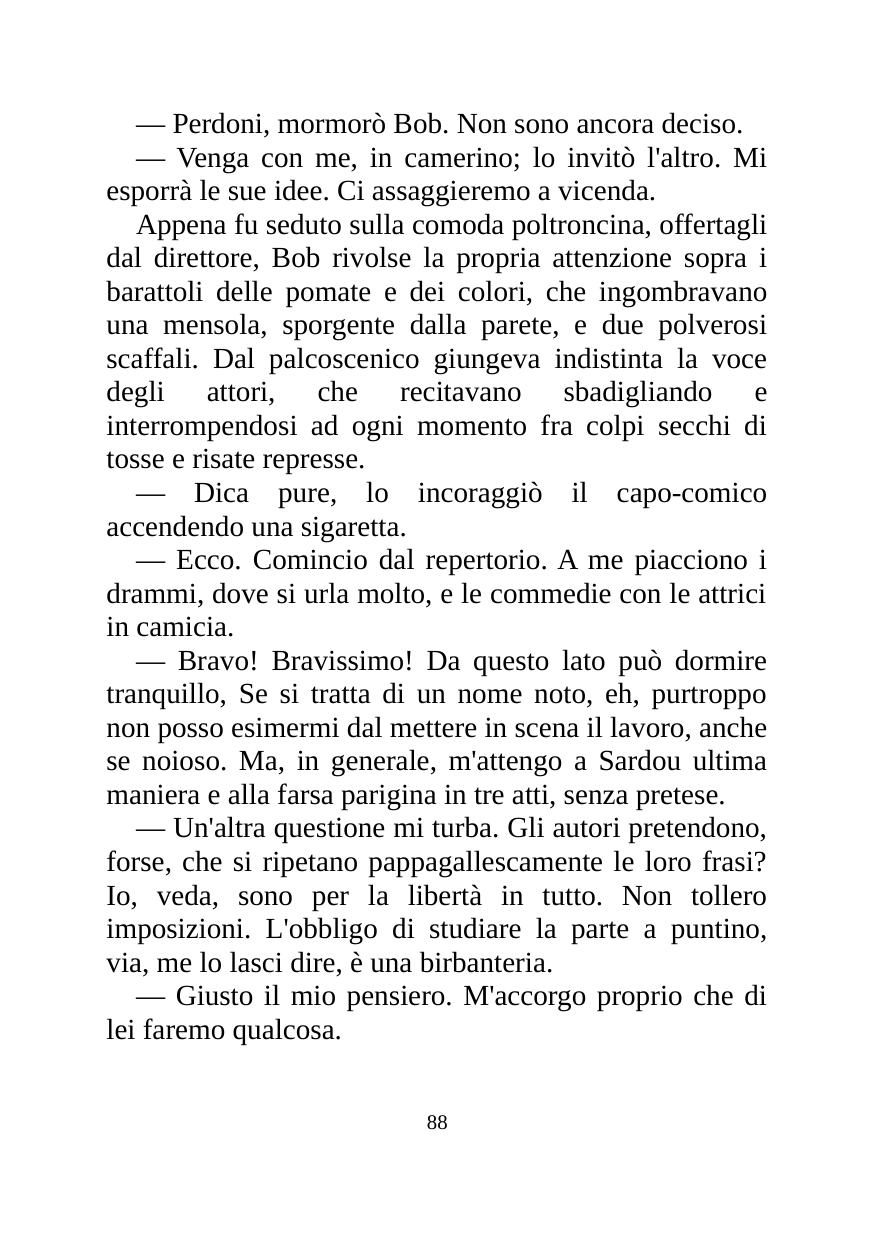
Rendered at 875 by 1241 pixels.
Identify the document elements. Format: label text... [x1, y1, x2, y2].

text — Bravo! Bravissimo! Da questo lato può dormire tranquillo, Se si tratta di un nome noto, eh, purtroppo non posso esimermi dal mettere in scena il lavoro, anche se noioso. Ma, in generale, m'attengo a Sardou ultima maniera e alla farsa parigina in tre atti, senza pretese. [106, 643, 768, 811]
text — Venga con me, in camerino; lo invitò l'altro. Mi esporrà le sue idee. Ci assaggieremo a vicenda. [106, 140, 768, 207]
text — Perdoni, mormorò Bob. Non sono ancora deciso. [106, 106, 768, 140]
text Appena fu seduto sulla comoda poltroncina, offertagli dal direttore, Bob rivolse la propria attenzione sopra i barattoli delle pomate e dei colori, che ingombravano una mensola, sporgente dalla parete, e due polverosi scaffali. Dal palcoscenico giungeva indistinta la voce degli attori, che recitavano sbadigliando e interrompendosi ad ogni momento fra colpi secchi di tosse e risate represse. [106, 207, 768, 475]
text — Ecco. Comincio dal repertorio. A me piacciono i drammi, dove si urla molto, e le commedie con le attrici in camicia. [106, 542, 768, 643]
text — Un'altra questione mi turba. Gli autori pretendono, forse, che si ripetano pappagallescamente le loro frasi? Io, veda, sono per la libertà in tutto. Non tollero imposizioni. L'obbligo di studiare la parte a puntino, via, me lo lasci dire, è una birbanteria. [106, 811, 768, 978]
text — Dica pure, lo incoraggiò il capo-comico accendendo una sigaretta. [106, 475, 768, 542]
text — Giusto il mio pensiero. M'accorgo proprio che di lei faremo qualcosa. [106, 978, 768, 1045]
